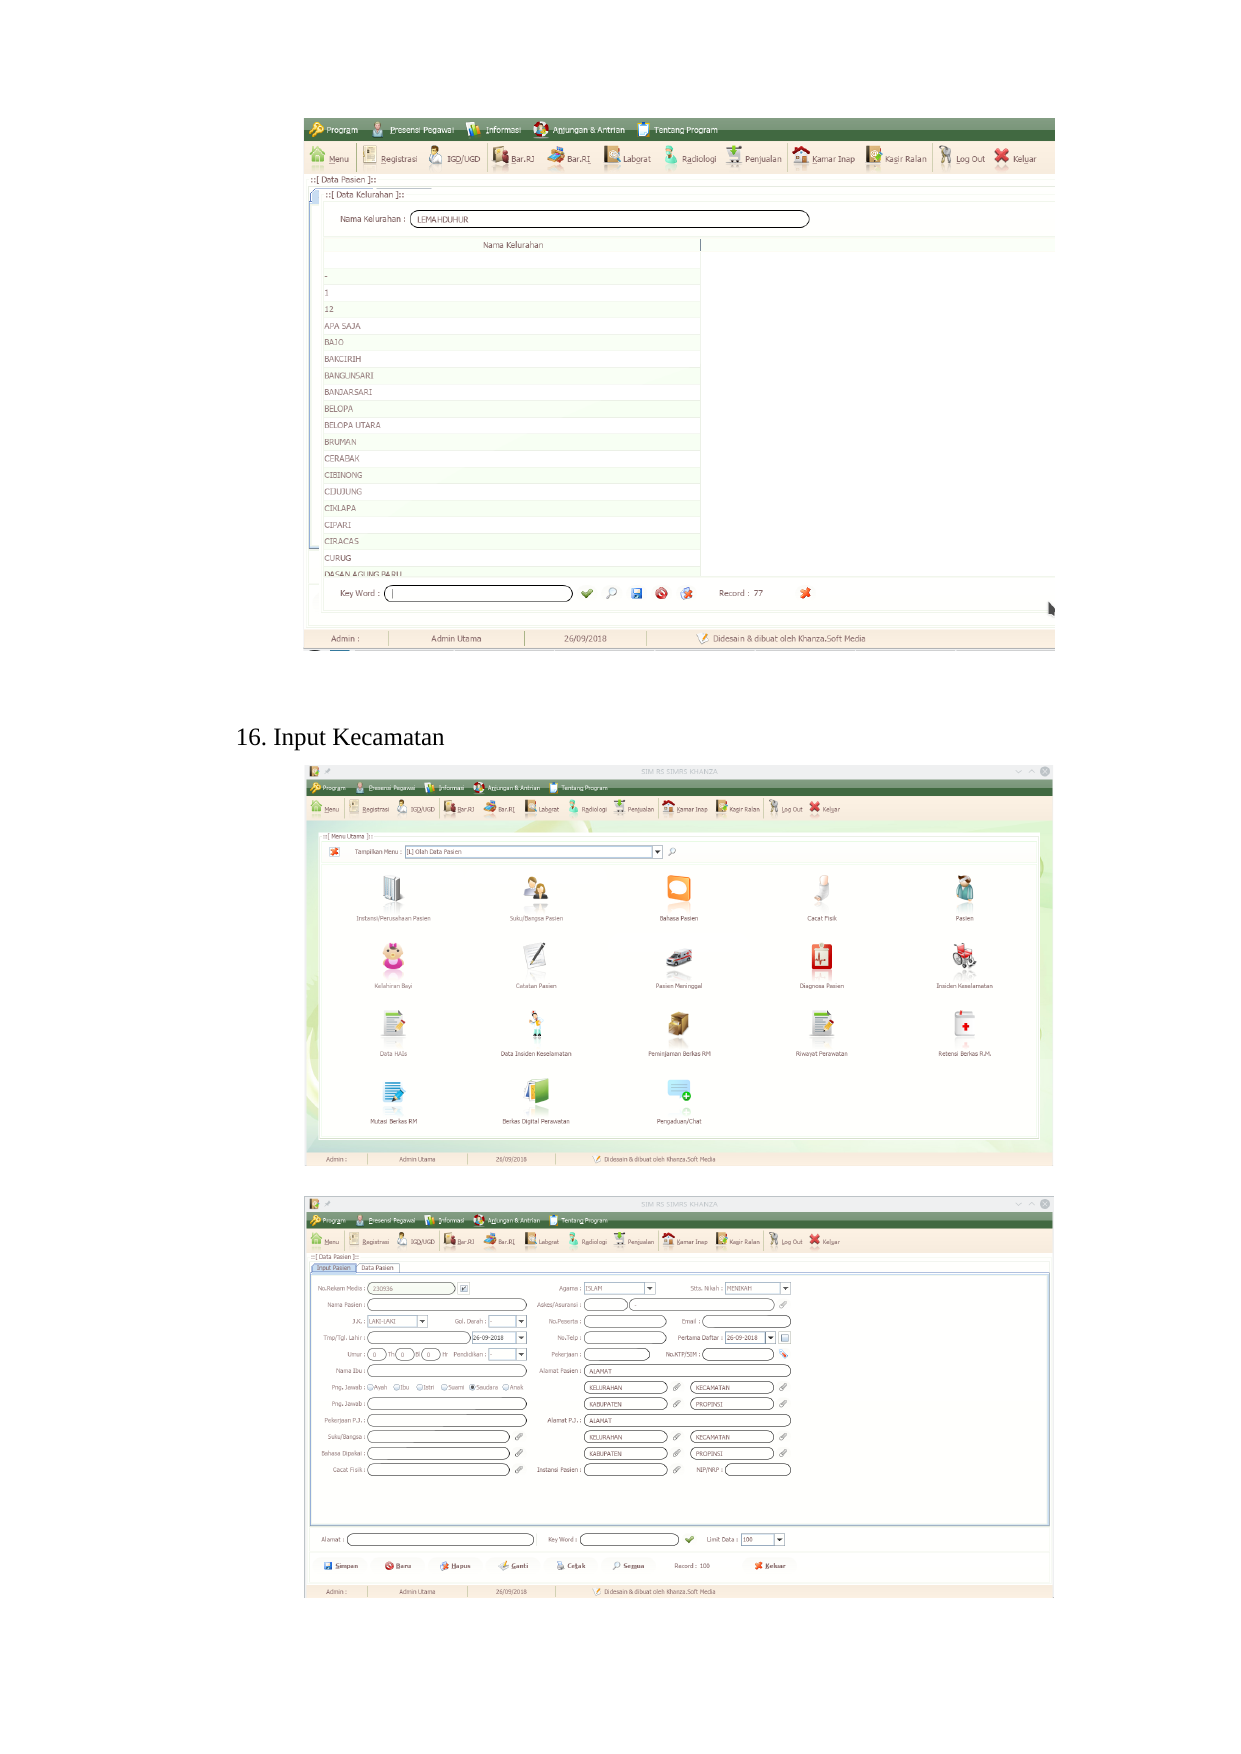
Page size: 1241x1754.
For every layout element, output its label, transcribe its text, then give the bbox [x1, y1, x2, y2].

text 16. Input Kecamatan [236, 722, 1122, 751]
picture [303, 118, 1055, 651]
picture [304, 765, 1054, 1166]
picture [304, 1196, 1054, 1598]
